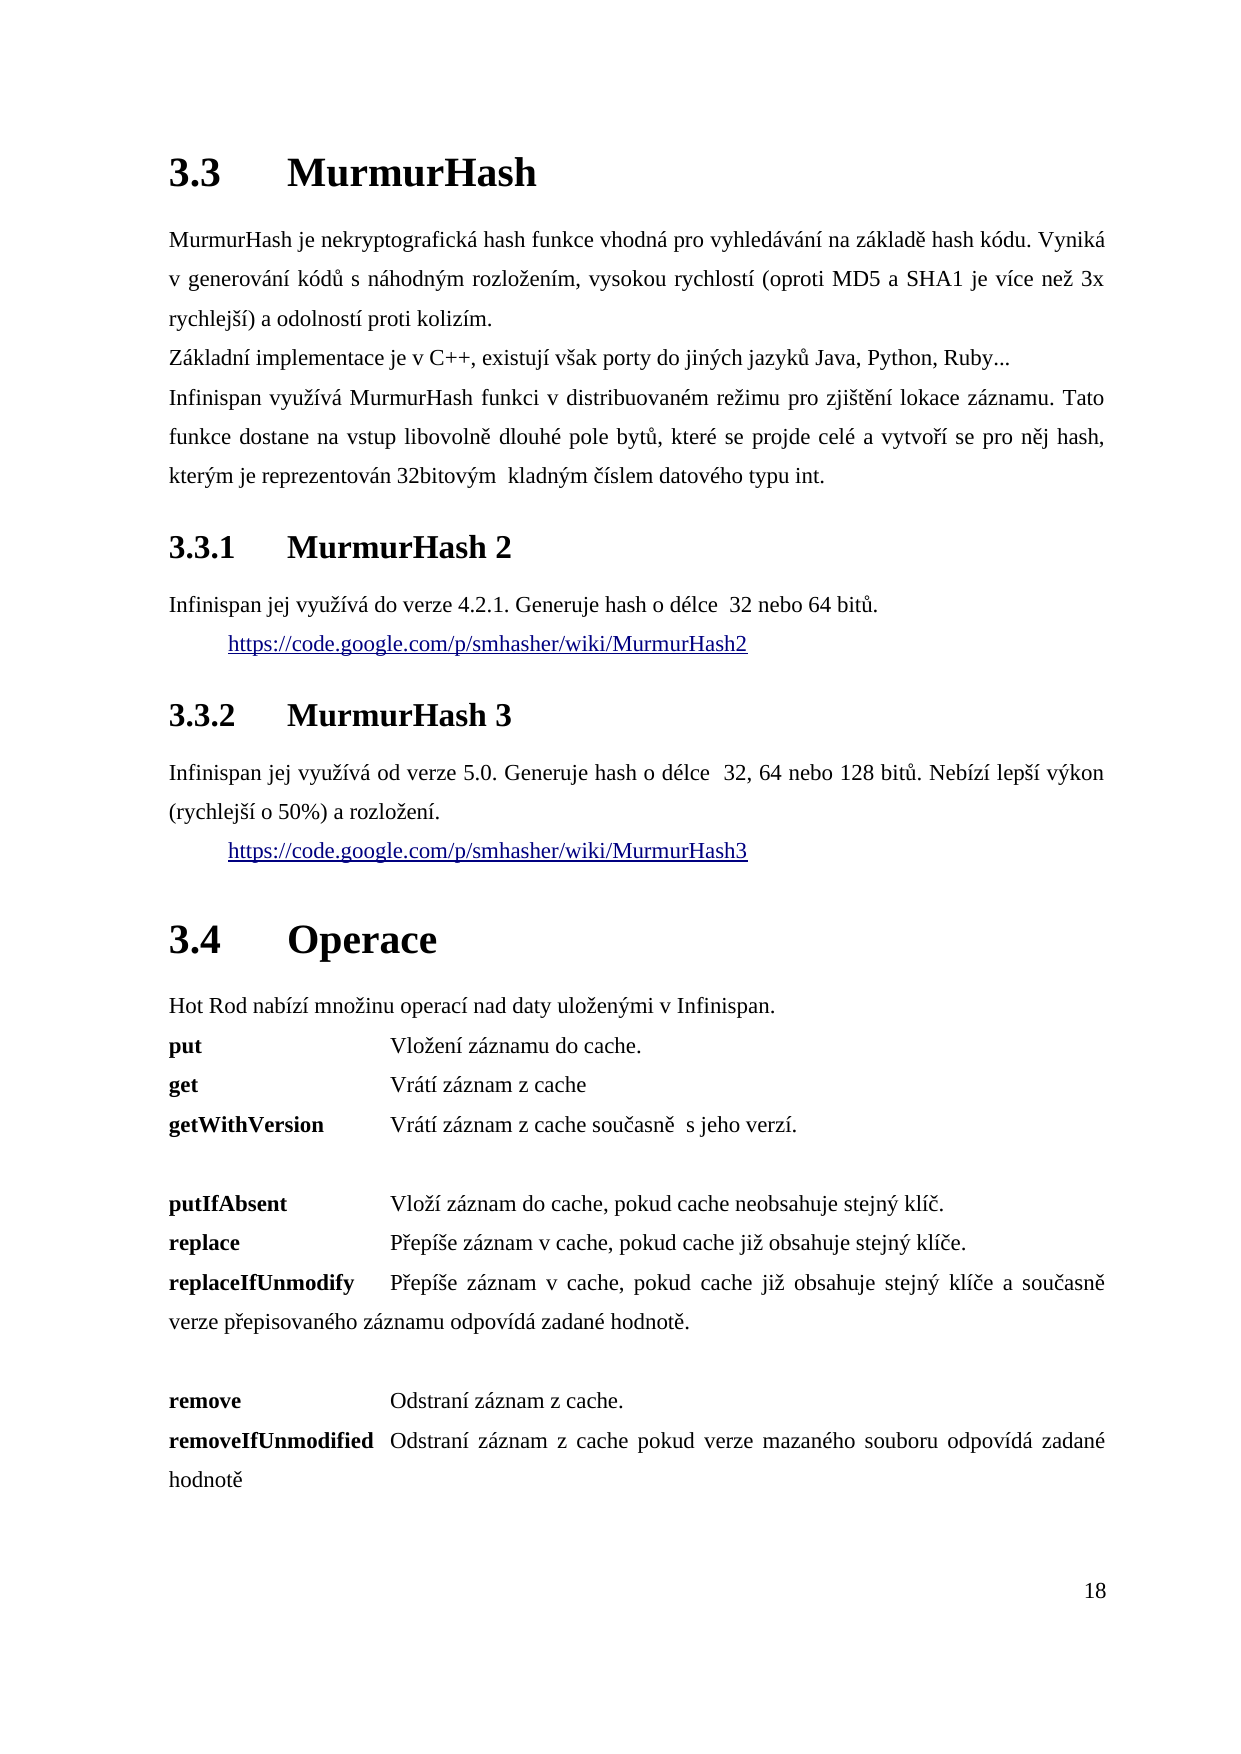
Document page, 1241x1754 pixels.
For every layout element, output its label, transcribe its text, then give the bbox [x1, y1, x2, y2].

text get Vrátí záznam z cache [169, 1072, 1106, 1098]
text Infinispan využívá MurmurHash funkci v distribuovaném režimu pro zjištění lokace záznamu. Tato funkce dostane na vstup libovolně dlouhé pole bytů, které se projde celé a vytvoří se pro něj hash, kterým je reprezentován 32bitovým kladným číslem datového typu int. [169, 384, 1106, 489]
subtitle MurmurHash 2 [169, 527, 1106, 565]
text MurmurHash je nekryptografická hash funkce vhodná pro vyhledávání na základě hash kódu. Vyniká v generování kódů s náhodným rozložením, vysokou rychlostí (oproti MD5 a SHA1 je více než 3x rychlejší) a odolností proti kolizím. [169, 226, 1106, 331]
text put Vložení záznamu do cache. [169, 1032, 1106, 1058]
subtitle MurmurHash [169, 148, 1106, 196]
text removeIfUnmodified Odstraní záznam z cache pokud verze mazaného souboru odpovídá zadané hodnotě [169, 1427, 1106, 1493]
text https://code.google.com/p/smhasher/wiki/MurmurHash2 [169, 630, 1106, 657]
text Základní implementace je v C++, existují však porty do jiných jazyků Java, Python, Ruby... [169, 344, 1106, 371]
text replace Přepíše záznam v cache, pokud cache již obsahuje stejný klíče. [169, 1229, 1106, 1256]
text Infinispan jej využívá do verze 4.2.1. Generuje hash o délce 32 nebo 64 bitů. [169, 591, 1106, 617]
text putIfAbsent Vloží záznam do cache, pokud cache neobsahuje stejný klíč. [169, 1190, 1106, 1216]
text replaceIfUnmodify Přepíše záznam v cache, pokud cache již obsahuje stejný klíče a současně verze přepisovaného záznamu odpovídá zadané hodnotě. [169, 1269, 1106, 1335]
text getWithVersion Vrátí záznam z cache současně s jeho verzí. [169, 1111, 1106, 1137]
text Infinispan jej využívá od verze 5.0. Generuje hash o délce 32, 64 nebo 128 bitů. Nebízí lepší výkon (rychlejší o 50%) a rozložení. [169, 758, 1106, 824]
text https://code.google.com/p/smhasher/wiki/MurmurHash3 [169, 837, 1106, 864]
subtitle MurmurHash 3 [169, 695, 1106, 733]
subtitle Operace [169, 914, 1106, 962]
text remove Odstraní záznam z cache. [169, 1387, 1106, 1414]
text Hot Rod nabízí množinu operací nad daty uloženými v Infinispan. [169, 993, 1106, 1019]
